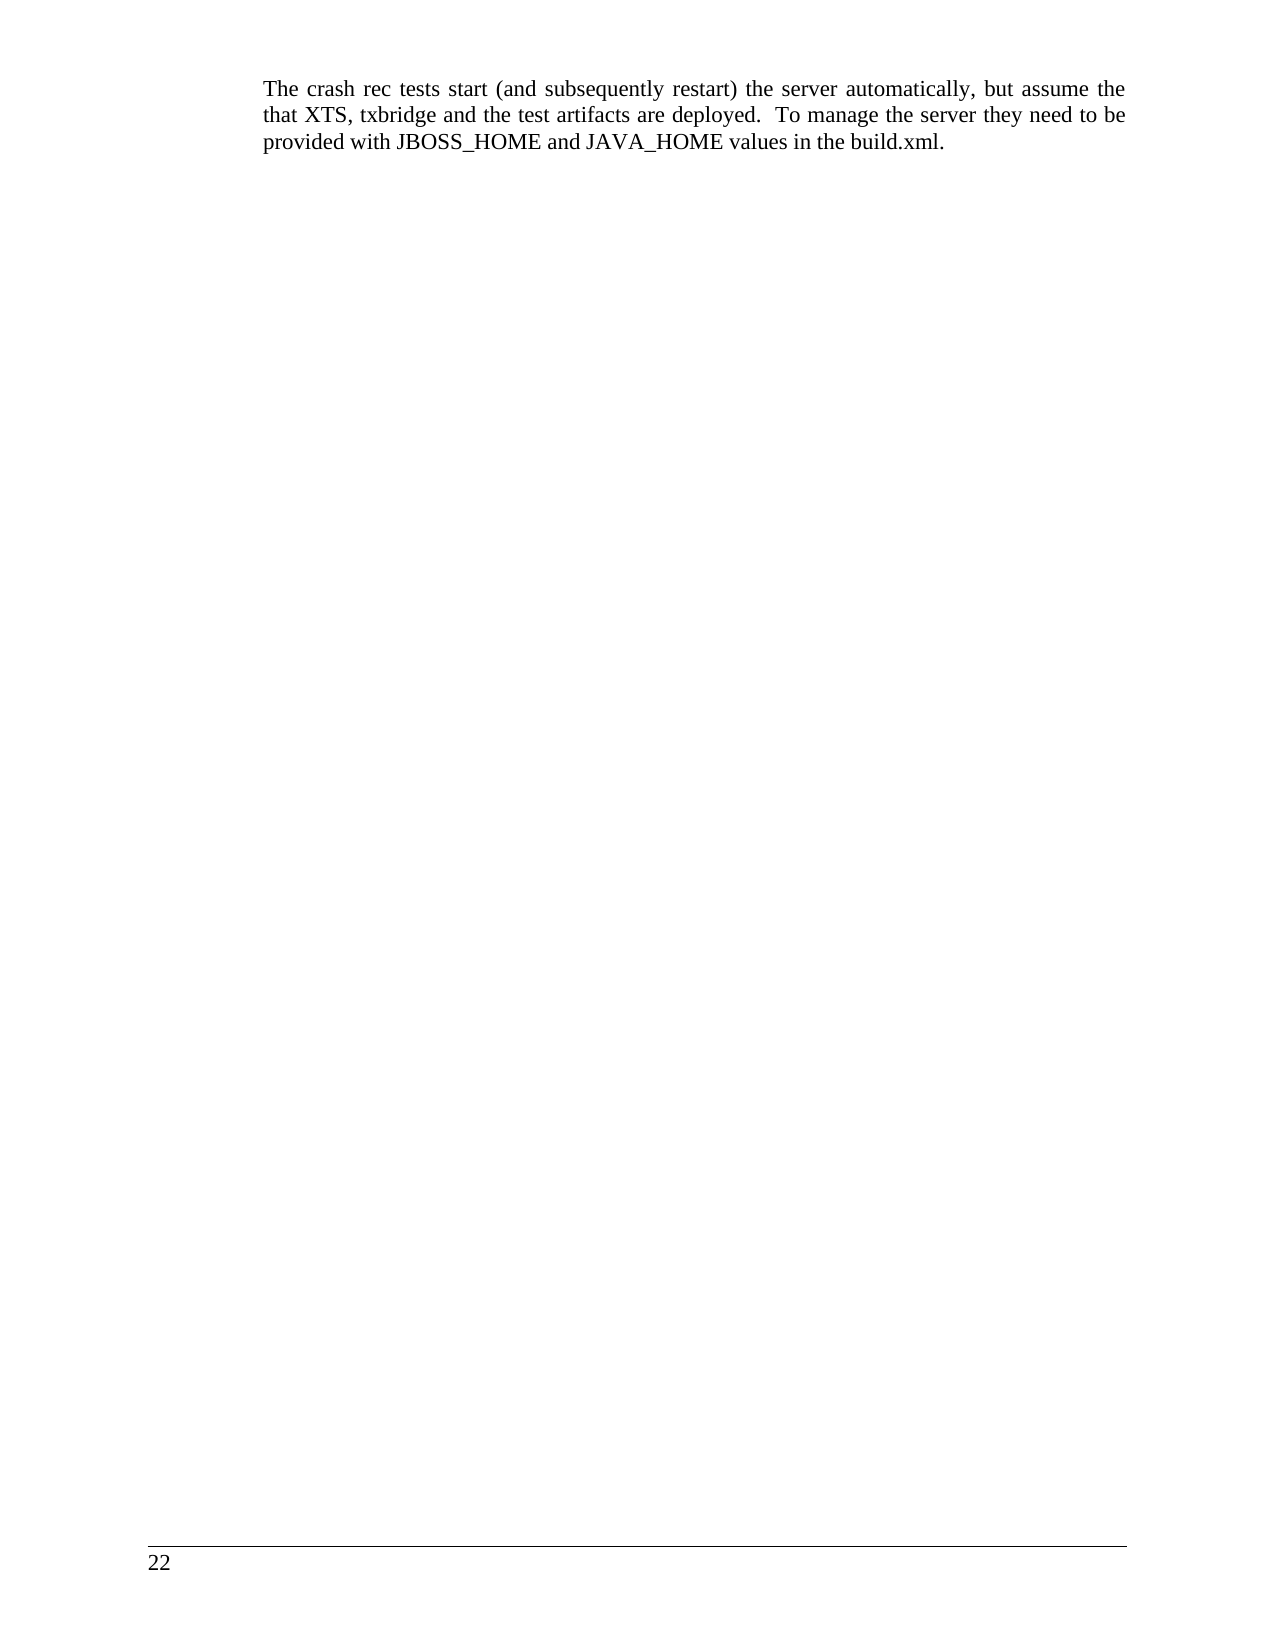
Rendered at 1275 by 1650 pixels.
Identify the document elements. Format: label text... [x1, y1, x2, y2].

text The crash rec tests start (and subsequently restart) the server automatically, but assume the that XTS, txbridge and the test artifacts are deployed. To manage the server they need to be provided with JBOSS_HOME and JAVA_HOME values in the build.xml. [263, 75, 1127, 154]
